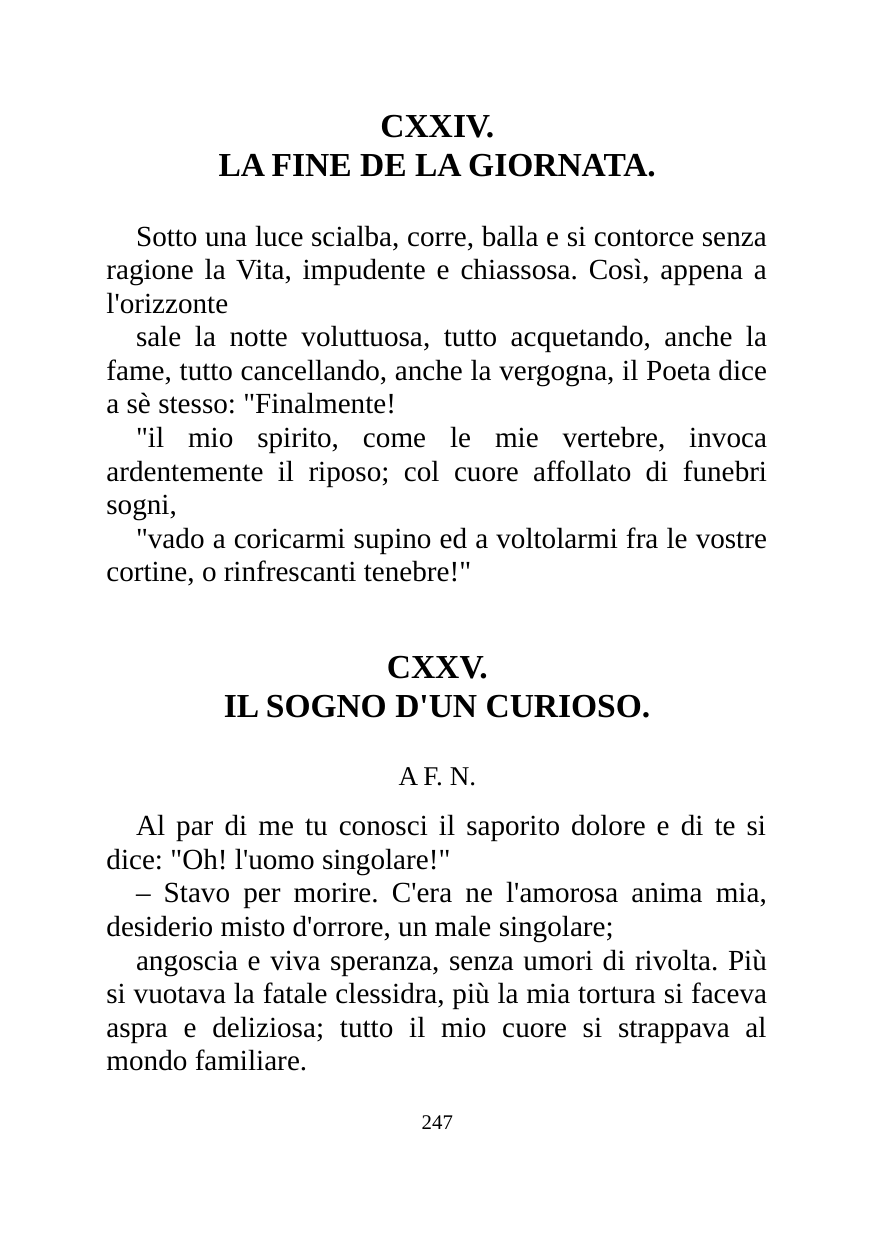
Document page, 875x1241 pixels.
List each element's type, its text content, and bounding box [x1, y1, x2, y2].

text "vado a coricarmi supino ed a voltolarmi fra le vostre cortine, o rinfrescanti tenebre!" [106, 521, 768, 588]
subtitle CXXV. IL SOGNO D'UN CURIOSO. [106, 647, 768, 724]
text Sotto una luce scialba, corre, balla e si contorce senza ragione la Vita, impudente e chiassosa. Così, appena a l'orizzonte [106, 219, 768, 319]
text angoscia e viva speranza, senza umori di rivolta. Più si vuotava la fatale clessidra, più la mia tortura si faceva aspra e deliziosa; tutto il mio cuore si strappava al mondo familiare. [106, 943, 768, 1077]
text A F. N. [106, 760, 768, 791]
text Al par di me tu conosci il saporito dolore e di te si dice: "Oh! l'uomo singolare!" [106, 808, 768, 876]
subtitle CXXIV. LA FINE DE LA GIORNATA. [106, 106, 768, 183]
text sale la notte voluttuosa, tutto acquetando, anche la fame, tutto cancellando, anche la vergogna, il Poeta dice a sè stesso: "Finalmente! [106, 319, 768, 420]
text – Stavo per morire. C'era ne l'amorosa anima mia, desiderio misto d'orrore, un male singolare; [106, 876, 768, 943]
text "il mio spirito, come le mie vertebre, invoca ardentemente il riposo; col cuore affollato di funebri sogni, [106, 420, 768, 521]
